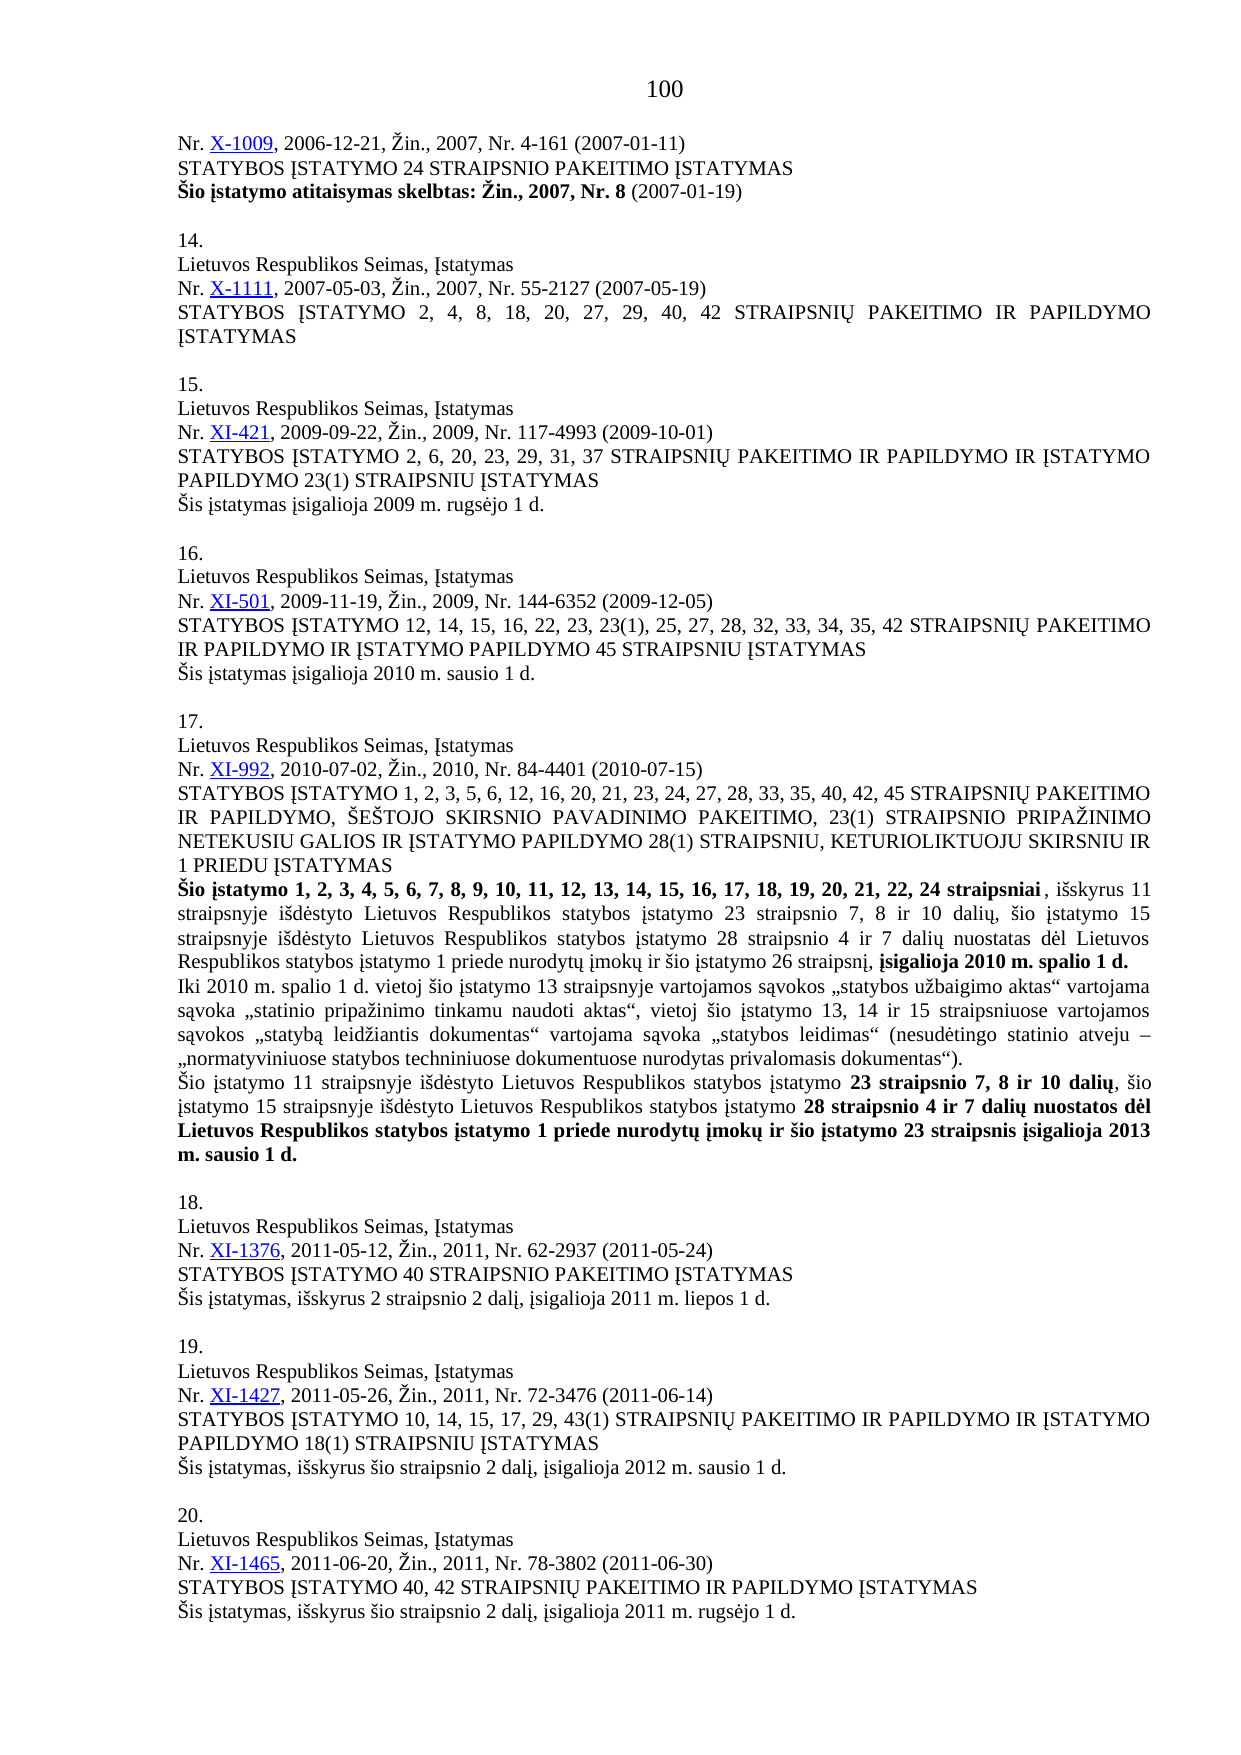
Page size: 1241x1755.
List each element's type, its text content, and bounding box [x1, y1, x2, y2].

text 16. [177, 540, 1152, 564]
text STATYBOS ĮSTATYMO 40, 42 STRAIPSNIŲ PAKEITIMO IR PAPILDYMO ĮSTATYMAS [177, 1575, 1152, 1599]
text Nr. XI-1427, 2011-05-26, Žin., 2011, Nr. 72-3476 (2011-06-14) [177, 1383, 1152, 1407]
text Šis įstatymas, išskyrus 2 straipsnio 2 dalį, įsigalioja 2011 m. liepos 1 d. [177, 1286, 1152, 1310]
text Nr. XI-1376, 2011-05-12, Žin., 2011, Nr. 62-2937 (2011-05-24) [177, 1238, 1152, 1262]
text Nr. XI-501, 2009-11-19, Žin., 2009, Nr. 144-6352 (2009-12-05) [177, 588, 1152, 613]
text Nr. X-1009, 2006-12-21, Žin., 2007, Nr. 4-161 (2007-01-11) [177, 131, 1152, 155]
text STATYBOS ĮSTATYMO 1, 2, 3, 5, 6, 12, 16, 20, 21, 23, 24, 27, 28, 33, 35, 40, 42, 45 STRAIPSNIŲ PAKEITIMO IR PAPILDYMO, ŠEŠTOJO SKIRSNIO PAVADINIMO PAKEITIMO, 23(1) STRAIPSNIO PRIPAŽINIMO NETEKUSIU GALIOS IR ĮSTATYMO PAPILDYMO 28(1) STRAIPSNIU, KETURIOLIKTUOJU SKIRSNIU IR 1 PRIEDU ĮSTATYMAS [177, 781, 1152, 877]
text Šio įstatymo atitaisymas skelbtas: Žin., 2007, Nr. 8 (2007-01-19) [177, 179, 1152, 203]
text Lietuvos Respublikos Seimas, Įstatymas [177, 733, 1152, 757]
text 18. [177, 1190, 1152, 1214]
text Lietuvos Respublikos Seimas, Įstatymas [177, 396, 1152, 420]
text Lietuvos Respublikos Seimas, Įstatymas [177, 252, 1152, 276]
text Šis įstatymas įsigalioja 2010 m. sausio 1 d. [177, 661, 1152, 685]
text Nr. XI-421, 2009-09-22, Žin., 2009, Nr. 117-4993 (2009-10-01) [177, 420, 1152, 444]
text Nr. X-1111, 2007-05-03, Žin., 2007, Nr. 55-2127 (2007-05-19) [177, 276, 1152, 300]
text 17. [177, 709, 1152, 733]
text STATYBOS ĮSTATYMO 2, 6, 20, 23, 29, 31, 37 STRAIPSNIŲ PAKEITIMO IR PAPILDYMO IR ĮSTATYMO PAPILDYMO 23(1) STRAIPSNIU ĮSTATYMAS [177, 444, 1152, 492]
text Lietuvos Respublikos Seimas, Įstatymas [177, 564, 1152, 588]
text 14. [177, 228, 1152, 252]
text Šio įstatymo 1, 2, 3, 4, 5, 6, 7, 8, 9, 10, 11, 12, 13, 14, 15, 16, 17, 18, 19, 20, 21, 22, 24 straipsniai, išskyrus 11 straipsnyje išdėstyto Lietuvos Respublikos statybos įstatymo 23 straipsnio 7, 8 ir 10 dalių, šio įstatymo 15 straipsnyje išdėstyto Lietuvos Respublikos statybos įstatymo 28 straipsnio 4 ir 7 dalių nuostatas dėl Lietuvos Respublikos statybos įstatymo 1 priede nurodytų įmokų ir šio įstatymo 26 straipsnį, įsigalioja 2010 m. spalio 1 d. [177, 877, 1152, 973]
text Šis įstatymas, išskyrus šio straipsnio 2 dalį, įsigalioja 2011 m. rugsėjo 1 d. [177, 1599, 1152, 1623]
text Lietuvos Respublikos Seimas, Įstatymas [177, 1527, 1152, 1551]
text Nr. XI-992, 2010-07-02, Žin., 2010, Nr. 84-4401 (2010-07-15) [177, 757, 1152, 781]
text STATYBOS ĮSTATYMO 24 STRAIPSNIO PAKEITIMO ĮSTATYMAS [177, 155, 1152, 179]
text Lietuvos Respublikos Seimas, Įstatymas [177, 1214, 1152, 1238]
text Iki 2010 m. spalio 1 d. vietoj šio įstatymo 13 straipsnyje vartojamos sąvokos „statybos užbaigimo aktas“ vartojama sąvoka „statinio pripažinimo tinkamu naudoti aktas“, vietoj šio įstatymo 13, 14 ir 15 straipsniuose vartojamos sąvokos „statybą leidžiantis dokumentas“ vartojama sąvoka „statybos leidimas“ (nesudėtingo statinio atveju – „normatyviniuose statybos techniniuose dokumentuose nurodytas privalomasis dokumentas“). [177, 973, 1152, 1070]
text STATYBOS ĮSTATYMO 2, 4, 8, 18, 20, 27, 29, 40, 42 STRAIPSNIŲ PAKEITIMO IR PAPILDYMO ĮSTATYMAS [177, 300, 1152, 348]
text STATYBOS ĮSTATYMO 10, 14, 15, 17, 29, 43(1) STRAIPSNIŲ PAKEITIMO IR PAPILDYMO IR ĮSTATYMO PAPILDYMO 18(1) STRAIPSNIU ĮSTATYMAS [177, 1407, 1152, 1455]
text 19. [177, 1334, 1152, 1358]
text 20. [177, 1503, 1152, 1527]
text Lietuvos Respublikos Seimas, Įstatymas [177, 1358, 1152, 1383]
text Nr. XI-1465, 2011-06-20, Žin., 2011, Nr. 78-3802 (2011-06-30) [177, 1551, 1152, 1575]
text STATYBOS ĮSTATYMO 40 STRAIPSNIO PAKEITIMO ĮSTATYMAS [177, 1262, 1152, 1286]
text 15. [177, 372, 1152, 396]
text STATYBOS ĮSTATYMO 12, 14, 15, 16, 22, 23, 23(1), 25, 27, 28, 32, 33, 34, 35, 42 STRAIPSNIŲ PAKEITIMO IR PAPILDYMO IR ĮSTATYMO PAPILDYMO 45 STRAIPSNIU ĮSTATYMAS [177, 613, 1152, 661]
text Šio įstatymo 11 straipsnyje išdėstyto Lietuvos Respublikos statybos įstatymo 23 straipsnio 7, 8 ir 10 dalių, šio įstatymo 15 straipsnyje išdėstyto Lietuvos Respublikos statybos įstatymo 28 straipsnio 4 ir 7 dalių nuostatos dėl Lietuvos Respublikos statybos įstatymo 1 priede nurodytų įmokų ir šio įstatymo 23 straipsnis įsigalioja 2013 m. sausio 1 d. [177, 1070, 1152, 1166]
text Šis įstatymas, išskyrus šio straipsnio 2 dalį, įsigalioja 2012 m. sausio 1 d. [177, 1455, 1152, 1479]
text Šis įstatymas įsigalioja 2009 m. rugsėjo 1 d. [177, 492, 1152, 516]
